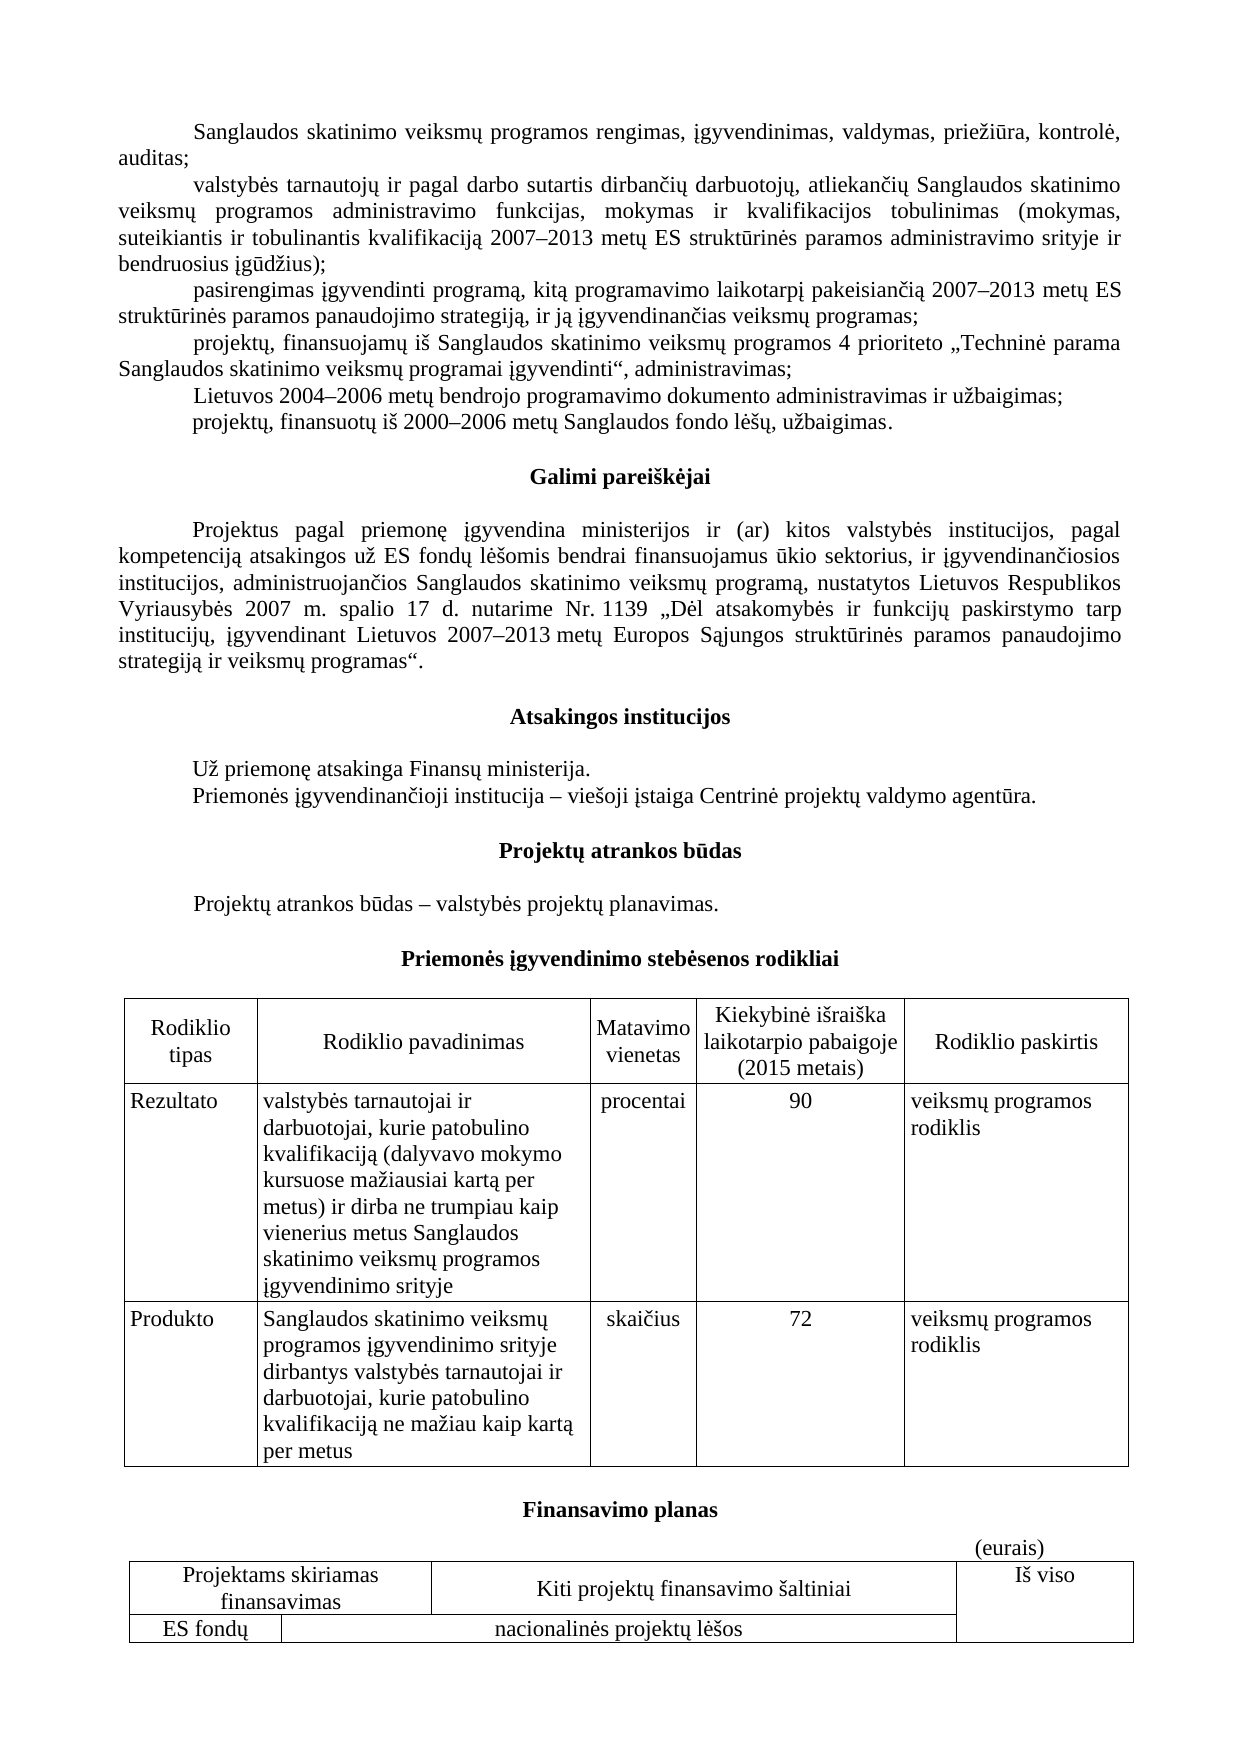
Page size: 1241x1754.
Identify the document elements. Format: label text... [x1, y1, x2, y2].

table_cell veiksmų programos rodiklis [905, 1302, 1128, 1466]
text Galimi pareiškėjai [118, 463, 1122, 489]
table_header Projektams skiriamas finansavimas [130, 1562, 431, 1614]
table_cell Sanglaudos skatinimo veiksmų programos įgyvendinimo srityje dirbantys valstybės tarnautojai ir darbuotojai, kurie patobulino kvalifikaciją ne mažiau kaip kartą per metus [258, 1302, 590, 1466]
table_header Rodiklio paskirtis [905, 999, 1128, 1083]
table_header Rodiklio pavadinimas [258, 999, 590, 1083]
table_cell procentai [591, 1084, 696, 1301]
text Lietuvos 2004–2006 metų bendrojo programavimo dokumento administravimas ir užbaigimas; [118, 382, 1122, 408]
text Priemonės įgyvendinimo stebėsenos rodikliai [118, 945, 1122, 971]
text Sanglaudos skatinimo veiksmų programos rengimas, įgyvendinimas, valdymas, priežiūra, kontrolė, auditas; [118, 118, 1122, 171]
text Projektų atrankos būdas [118, 837, 1122, 863]
text Projektų atrankos būdas – valstybės projektų planavimas. [118, 889, 1122, 916]
table_cell 72 [697, 1302, 904, 1466]
table_header Kiekybinė išraiška laikotarpio pabaigoje (2015 metais) [697, 999, 904, 1083]
table_cell nacionalinės projektų lėšos [282, 1615, 956, 1642]
text Už priemonę atsakinga Finansų ministerija. [118, 755, 1122, 782]
text pasirengimas įgyvendinti programą, kitą programavimo laikotarpį pakeisiančią 2007–2013 metų ES struktūrinės paramos panaudojimo strategiją, ir ją įgyvendinančias veiksmų programas; [118, 276, 1122, 329]
table_header Matavimo vienetas [591, 999, 696, 1083]
table_header Iš viso [957, 1562, 1133, 1642]
text Atsakingos institucijos [118, 703, 1122, 729]
table_cell veiksmų programos rodiklis [905, 1084, 1128, 1301]
table_cell valstybės tarnautojai ir darbuotojai, kurie patobulino kvalifikaciją (dalyvavo mokymo kursuose mažiausiai kartą per metus) ir dirba ne trumpiau kaip vienerius metus Sanglaudos skatinimo veiksmų programos įgyvendinimo srityje [258, 1084, 590, 1301]
text (eurais) [974, 1534, 1122, 1561]
table_cell Rezultato [125, 1084, 257, 1301]
table_header Rodiklio tipas [125, 999, 257, 1083]
table_header Kiti projektų finansavimo šaltiniai [432, 1562, 956, 1614]
text Projektus pagal priemonę įgyvendina ministerijos ir (ar) kitos valstybės institucijos, pagal kompetenciją atsakingos už ES fondų lėšomis bendrai finansuojamus ūkio sektorius, ir įgyvendinančiosios institucijos, administruojančios Sanglaudos skatinimo veiksmų programą, nustatytos Lietuvos Respublikos Vyriausybės 2007 m. spalio 17 d. nutarime Nr. 1139 „Dėl atsakomybės ir funkcijų paskirstymo tarp institucijų, įgyvendinant Lietuvos 2007–2013 metų Europos Sąjungos struktūrinės paramos panaudojimo strategiją ir veiksmų programas“. [118, 516, 1122, 674]
text valstybės tarnautojų ir pagal darbo sutartis dirbančių darbuotojų, atliekančių Sanglaudos skatinimo veiksmų programos administravimo funkcijas, mokymas ir kvalifikacijos tobulinimas (mokymas, suteikiantis ir tobulinantis kvalifikaciją 2007–2013 metų ES struktūrinės paramos administravimo srityje ir bendruosius įgūdžius); [118, 171, 1122, 276]
text Priemonės įgyvendinančioji institucija – viešoji įstaiga Centrinė projektų valdymo agentūra. [118, 782, 1122, 808]
table_cell 90 [697, 1084, 904, 1301]
text projektų, finansuojamų iš Sanglaudos skatinimo veiksmų programos 4 prioriteto „Techninė parama Sanglaudos skatinimo veiksmų programai įgyvendinti“, administravimas; [118, 329, 1122, 382]
text Finansavimo planas [118, 1496, 1122, 1522]
text projektų, finansuotų iš 2000–2006 metų Sanglaudos fondo lėšų, užbaigimas. [118, 408, 1122, 434]
table_cell Produkto [125, 1302, 257, 1466]
table_cell ES fondų [130, 1615, 281, 1642]
table_cell skaičius [591, 1302, 696, 1466]
